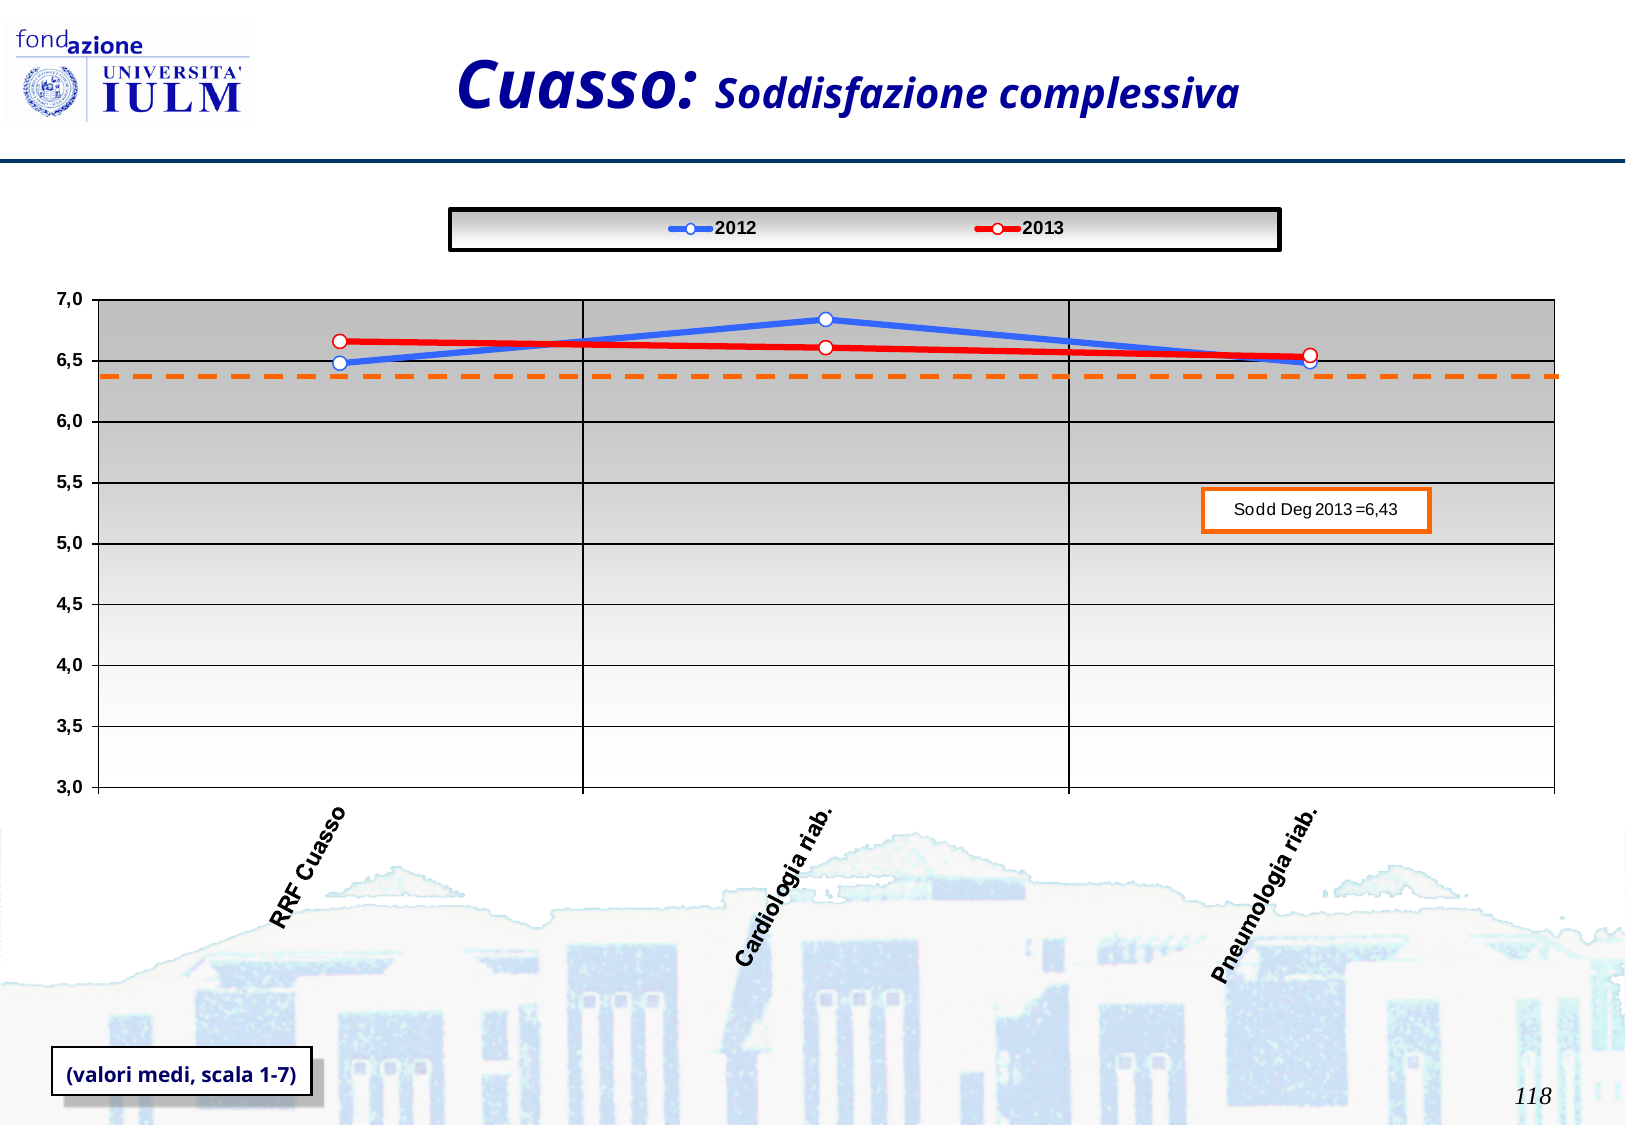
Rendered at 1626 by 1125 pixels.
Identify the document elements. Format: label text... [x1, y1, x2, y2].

text_box (valori medi, scala 1-7) [51, 1046, 312, 1095]
picture [39, 161, 1614, 1125]
text_box Cuasso: Soddisfazione complessiva [304, 18, 1392, 144]
picture [5, 19, 256, 127]
